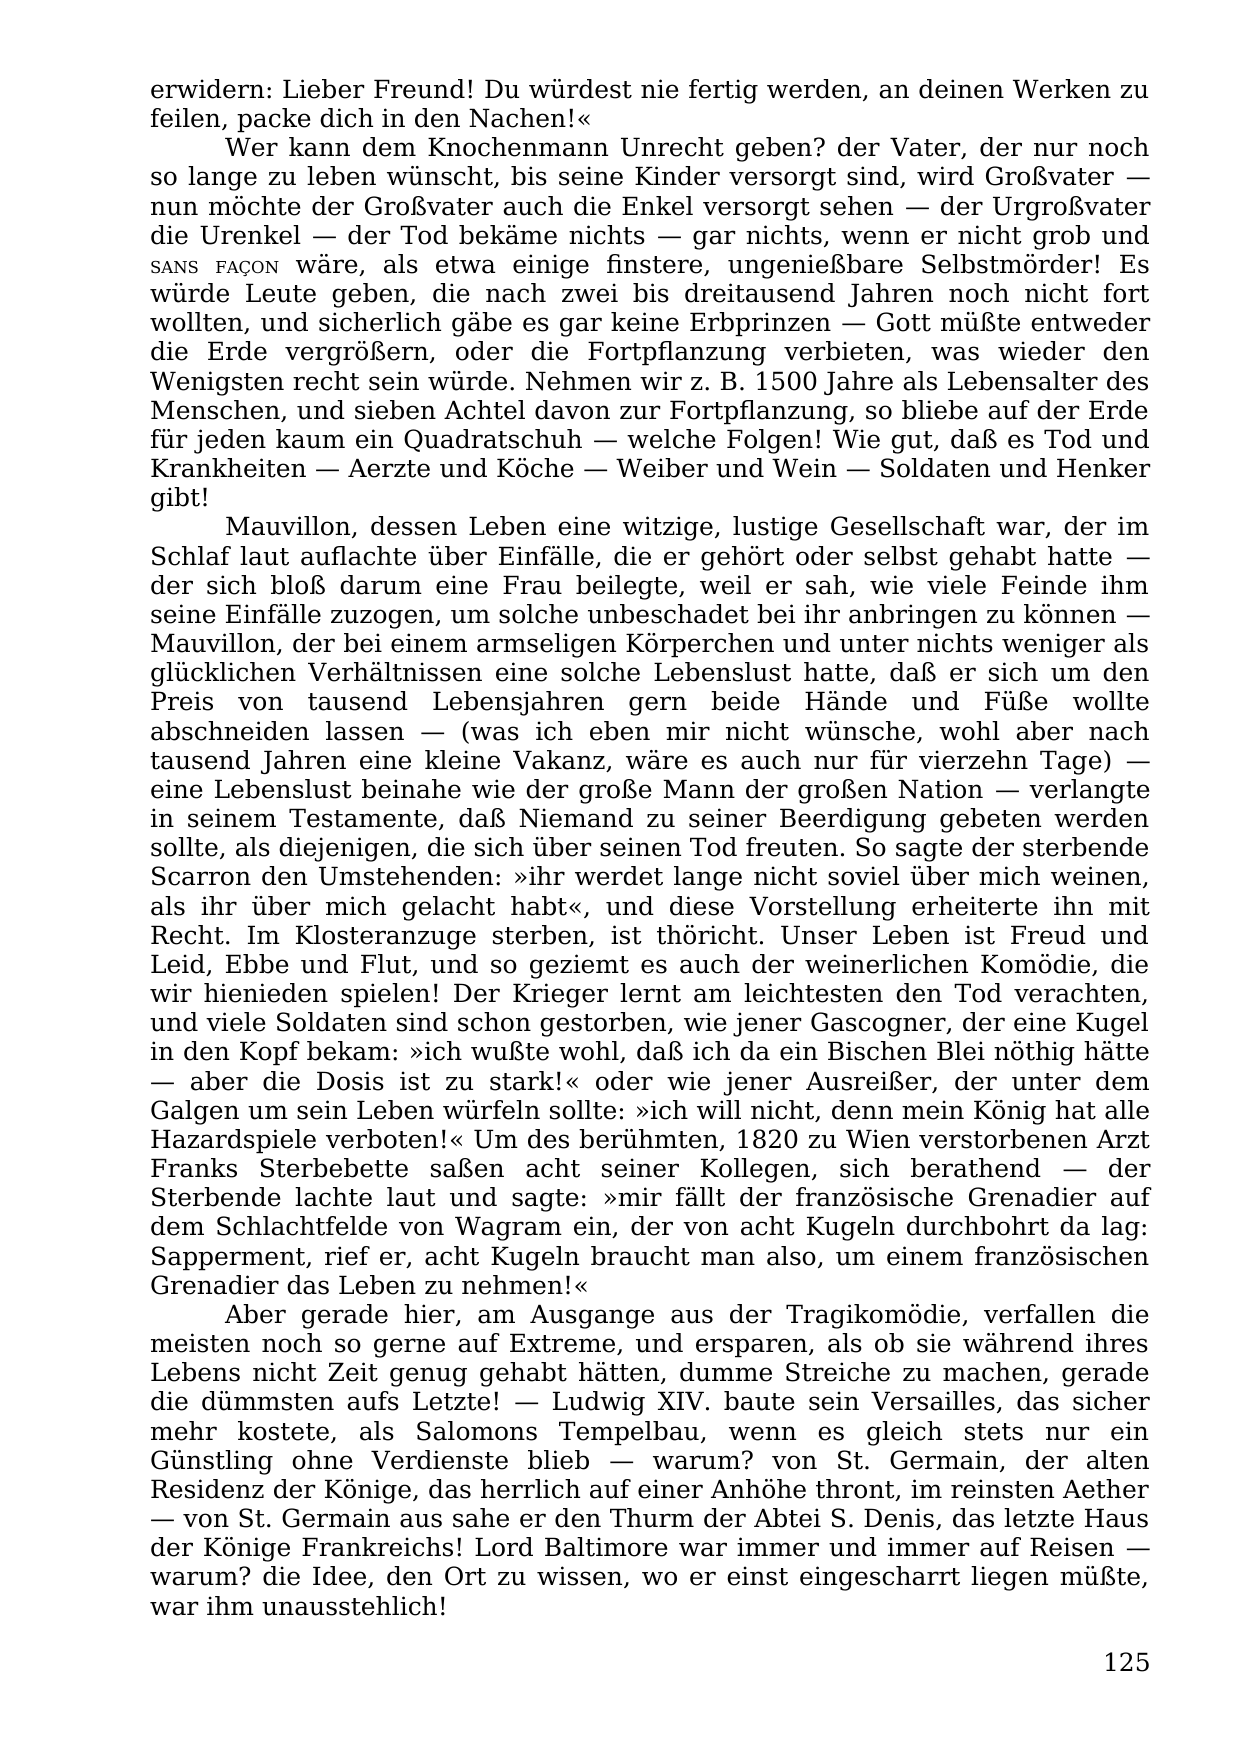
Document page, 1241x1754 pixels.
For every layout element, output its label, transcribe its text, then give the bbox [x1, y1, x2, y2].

text erwidern: Lieber Freund! Du würdest nie fertig werden, an deinen Werken zu feilen, packe dich in den Nachen!« [150, 75, 1151, 133]
text Mauvillon, dessen Leben eine witzige, lustige Gesellschaft war, der im Schlaf laut auflachte über Einfälle, die er gehört oder selbst gehabt hatte — der sich bloß darum eine Frau beilegte, weil er sah, wie viele Feinde ihm seine Einfälle zuzogen, um solche unbeschadet bei ihr anbringen zu können — Mauvillon, der bei einem armseligen Körperchen und unter nichts weniger als glücklichen Verhältnissen eine solche Lebenslust hatte, daß er sich um den Preis von tausend Lebensjahren gern beide Hände und Füße wollte abschneiden lassen — (was ich eben mir nicht wünsche, wohl aber nach tausend Jahren eine kleine Vakanz, wäre es auch nur für vierzehn Tage) — eine Lebenslust beinahe wie der große Mann der großen Nation — verlangte in seinem Testamente, daß Niemand zu seiner Beerdigung gebeten werden sollte, als diejenigen, die sich über seinen Tod freuten. So sagte der sterbende Scarron den Umstehenden: »ihr werdet lange nicht soviel über mich weinen, als ihr über mich gelacht habt«, und diese Vorstellung erheiterte ihn mit Recht. Im Klosteranzuge sterben, ist thöricht. Unser Leben ist Freud und Leid, Ebbe und Flut, und so geziemt es auch der weinerlichen Komödie, die wir hienieden spielen! Der Krieger lernt am leichtesten den Tod verachten, und viele Soldaten sind schon gestorben, wie jener Gascogner, der eine Kugel in den Kopf bekam: »ich wußte wohl, daß ich da ein Bischen Blei nöthig hätte — aber die Dosis ist zu stark!« oder wie jener Ausreißer, der unter dem Galgen um sein Leben würfeln sollte: »ich will nicht, denn mein König hat alle Hazardspiele verboten!« Um des berühmten, 1820 zu Wien verstorbenen Arzt Franks Sterbebette saßen acht seiner Kollegen, sich berathend — der Sterbende lachte laut und sagte: »mir fällt der französische Grenadier auf dem Schlachtfelde von Wagram ein, der von acht Kugeln durchbohrt da lag: Sapperment, rief er, acht Kugeln braucht man also, um einem französischen Grenadier das Leben zu nehmen!« [150, 512, 1151, 1300]
text Wer kann dem Knochenmann Unrecht geben? der Vater, der nur noch so lange zu leben wünscht, bis seine Kinder versorgt sind, wird Großvater — nun möchte der Großvater auch die Enkel versorgt sehen — der Urgroßvater die Urenkel — der Tod bekäme nichts — gar nichts, wenn er nicht grob und sans façon wäre, als etwa einige finstere, ungenießbare Selbstmörder! Es würde Leute geben, die nach zwei bis dreitausend Jahren noch nicht fort wollten, und sicherlich gäbe es gar keine Erbprinzen — Gott müßte entweder die Erde vergrößern, oder die Fortpflanzung verbieten, was wieder den Wenigsten recht sein würde. Nehmen wir z. B. 1500 Jahre als Lebensalter des Menschen, und sieben Achtel davon zur Fortpflanzung, so bliebe auf der Erde für jeden kaum ein Quadratschuh — welche Folgen! Wie gut, daß es Tod und Krankheiten — Aerzte und Köche — Weiber und Wein — Soldaten und Henker gibt! [150, 133, 1151, 512]
text Aber gerade hier, am Ausgange aus der Tragikomödie, verfallen die meisten noch so gerne auf Extreme, und ersparen, als ob sie während ihres Lebens nicht Zeit genug gehabt hätten, dumme Streiche zu machen, gerade die dümmsten aufs Letzte! — Ludwig XIV. baute sein Versailles, das sicher mehr kostete, als Salomons Tempelbau, wenn es gleich stets nur ein Günstling ohne Verdienste blieb — warum? von St. Germain, der alten Residenz der Könige, das herrlich auf einer Anhöhe thront, im reinsten Aether — von St. Germain aus sahe er den Thurm der Abtei S. Denis, das letzte Haus der Könige Frankreichs! Lord Baltimore war immer und immer auf Reisen — warum? die Idee, den Ort zu wissen, wo er einst eingescharrt liegen müßte, war ihm unausstehlich! [150, 1300, 1151, 1621]
